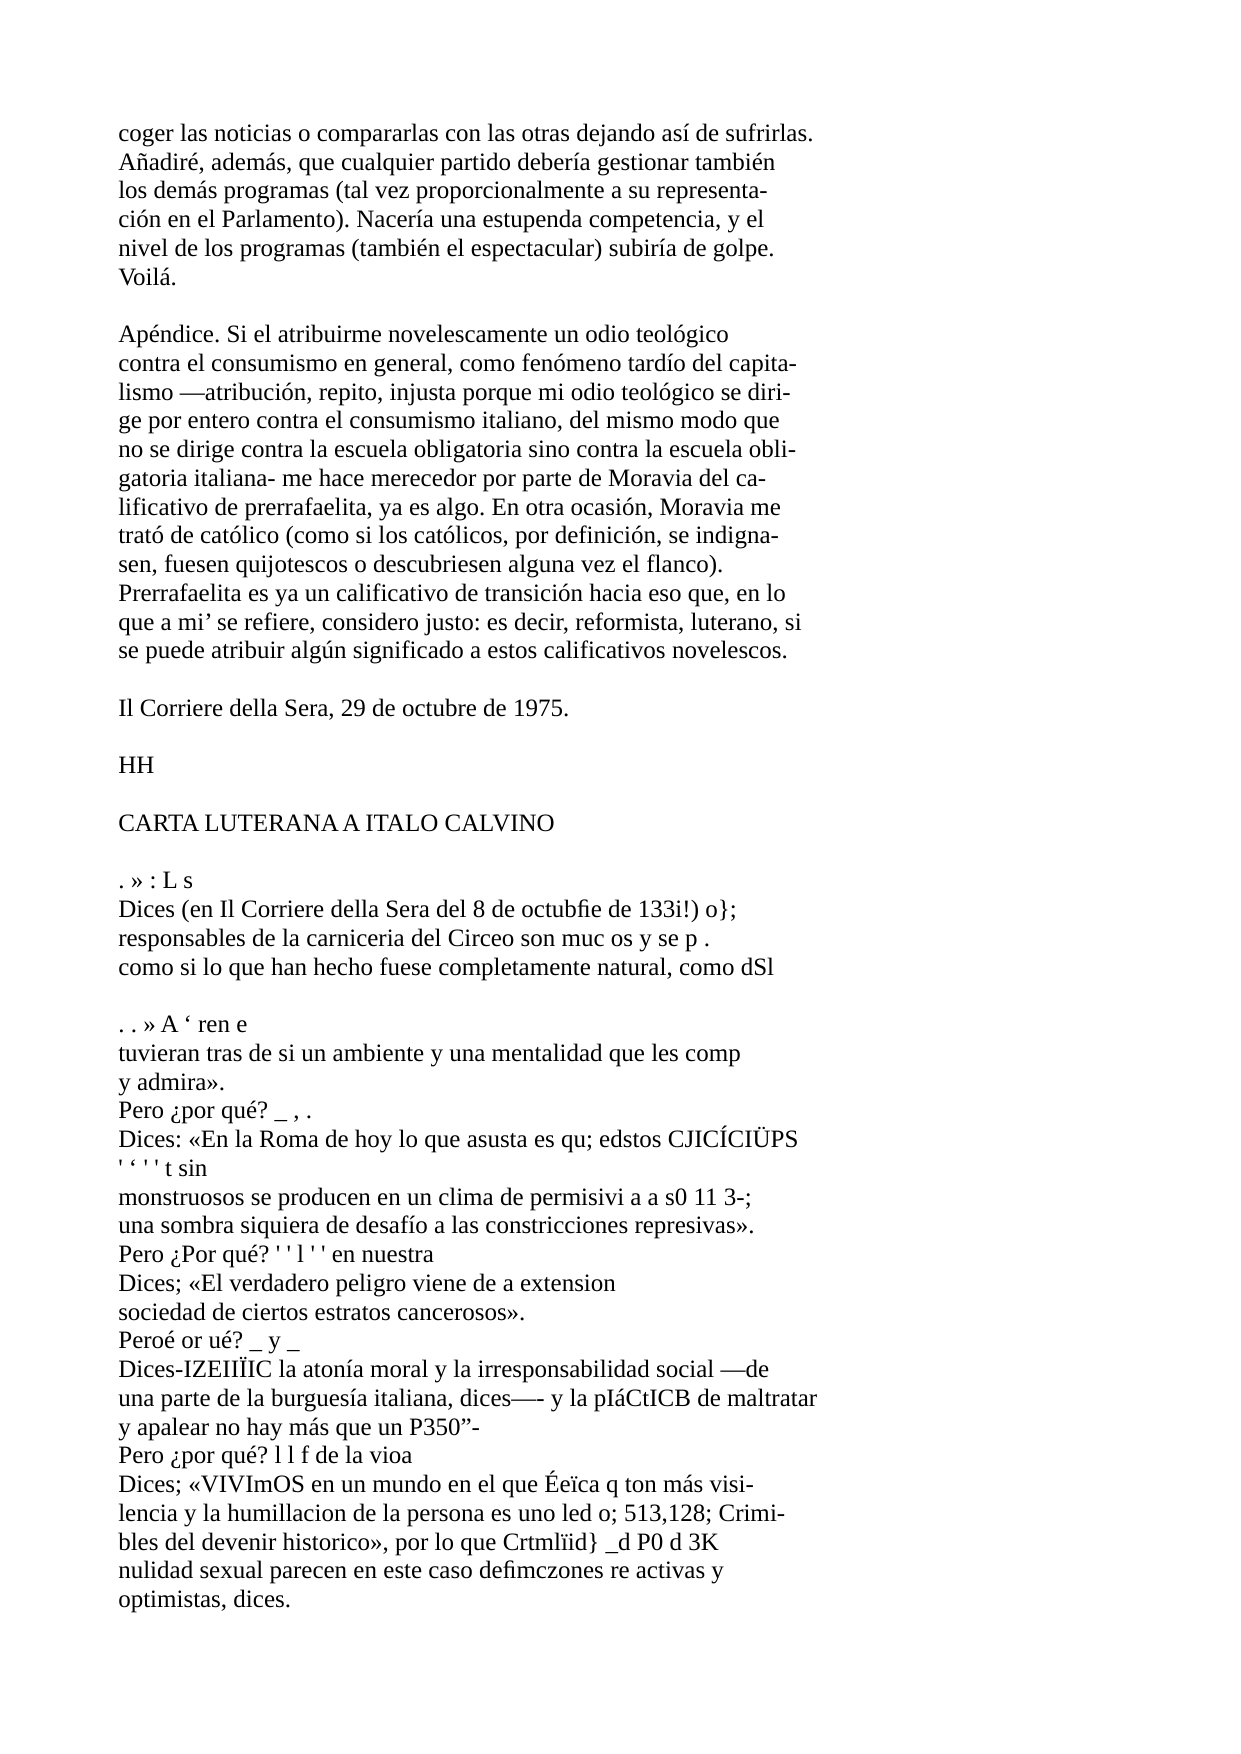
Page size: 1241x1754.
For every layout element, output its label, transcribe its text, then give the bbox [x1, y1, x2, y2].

text lencia y la humillacion de la persona es uno led o; 513,128; Crimi- [118, 1498, 1122, 1527]
text . . » A ‘ ren e [118, 1009, 1122, 1038]
text Añadiré, además, que cualquier partido debería gestionar también [118, 147, 1122, 176]
text responsables de la carniceria del Circeo son muc os y se p . [118, 923, 1122, 952]
text se puede atribuir algún significado a estos calificativos novelescos. [118, 636, 1122, 664]
text Pero ¿por qué? _ , . [118, 1096, 1122, 1124]
text contra el consumismo en general, como fenómeno tardío del capita- [118, 348, 1122, 377]
text Dices: «En la Roma de hoy lo que asusta es qu; edstos CJICÍCIÜPS [118, 1124, 1122, 1153]
text Pero ¿Por qué? ' ' l ' ' en nuestra [118, 1239, 1122, 1268]
text gatoria italiana- me hace merecedor por parte de Moravia del ca- [118, 463, 1122, 492]
text Voilá. [118, 262, 1122, 291]
text Dices (en Il Corriere della Sera del 8 de octubﬁe de 133i!) o}; [118, 894, 1122, 923]
text Pero ¿por qué? l l f de la vioa [118, 1441, 1122, 1469]
text que a mi’ se refiere, considero justo: es decir, reformista, luterano, si [118, 607, 1122, 636]
text Prerrafaelita es ya un calificativo de transición hacia eso que, en lo [118, 578, 1122, 607]
text optimistas, dices. [118, 1584, 1122, 1613]
text coger las noticias o compararlas con las otras dejando así de sufrirlas. [118, 118, 1122, 147]
text CARTA LUTERANA A ITALO CALVINO [118, 808, 1122, 837]
text Dices; «El verdadero peligro viene de a extension [118, 1268, 1122, 1297]
text monstruosos se producen en un clima de permisivi a a s0 11 3-; [118, 1182, 1122, 1211]
text tuvieran tras de si un ambiente y una mentalidad que les comp [118, 1038, 1122, 1067]
text bles del devenir historico», por lo que Crtmlïid} _d P0 d 3K [118, 1527, 1122, 1556]
text como si lo que han hecho fuese completamente natural, como dSl [118, 952, 1122, 981]
text ' ‘ ' ' t sin [118, 1153, 1122, 1182]
text sociedad de ciertos estratos cancerosos». [118, 1297, 1122, 1326]
text los demás programas (tal vez proporcionalmente a su representa- [118, 176, 1122, 204]
text una parte de la burguesía italiana, dices—- y la pIáCtICB de maltratar [118, 1383, 1122, 1412]
text Dices; «VIVImOS en un mundo en el que Éeïca q ton más visi- [118, 1469, 1122, 1498]
text trató de católico (como si los católicos, por definición, se indigna- [118, 521, 1122, 549]
text no se dirige contra la escuela obligatoria sino contra la escuela obli- [118, 434, 1122, 463]
text . » : L s [118, 866, 1122, 894]
text ción en el Parlamento). Nacería una estupenda competencia, y el [118, 204, 1122, 233]
text sen, fuesen quijotescos o descubriesen alguna vez el flanco). [118, 549, 1122, 578]
text Apéndice. Si el atribuirme novelescamente un odio teológico [118, 319, 1122, 348]
text ge por entero contra el consumismo italiano, del mismo modo que [118, 406, 1122, 434]
text y admira». [118, 1067, 1122, 1096]
text HH [118, 751, 1122, 779]
text Dices-IZEIIÏIC la atonía moral y la irresponsabilidad social —de [118, 1354, 1122, 1383]
text y apalear no hay más que un P350”- [118, 1412, 1122, 1441]
text lismo —atribución, repito, injusta porque mi odio teológico se diri- [118, 377, 1122, 406]
text nulidad sexual parecen en este caso deﬁmczones re activas y [118, 1556, 1122, 1584]
text Peroé or ué? _ y _ [118, 1326, 1122, 1354]
text nivel de los programas (también el espectacular) subiría de golpe. [118, 233, 1122, 262]
text una sombra siquiera de desafío a las constricciones represivas». [118, 1211, 1122, 1239]
text lificativo de prerrafaelita, ya es algo. En otra ocasión, Moravia me [118, 492, 1122, 521]
text Il Corriere della Sera, 29 de octubre de 1975. [118, 693, 1122, 722]
